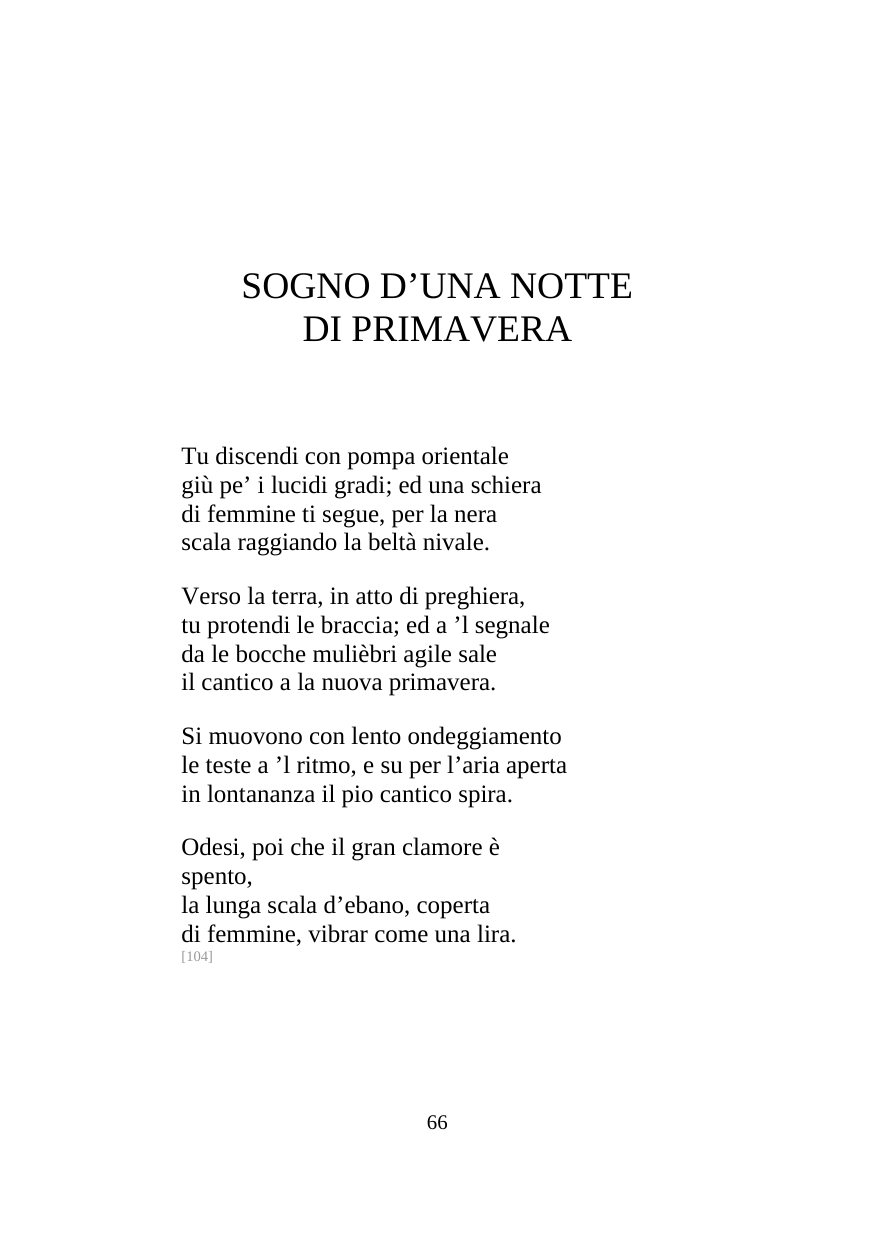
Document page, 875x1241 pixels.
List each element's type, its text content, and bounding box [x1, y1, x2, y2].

text Odesi, poi che il gran clamore è spento, la lunga scala d’ebano, coperta di femmine, vibrar come una lira. [104] [181, 832, 569, 964]
subtitle SOGNO D’UNA NOTTE DI PRIMAVERA [181, 264, 693, 350]
text Tu discendi con pompa orientale giù pe’ i lucidi gradi; ed una schiera di femmine ti segue, per la nera scala raggiando la beltà nivale. [181, 441, 569, 556]
text Verso la terra, in atto di preghiera, tu protendi le braccia; ed a ’l segnale da le bocche mulièbri agile sale il cantico a la nuova primavera. [181, 581, 569, 696]
text Si muovono con lento ondeggiamento le teste a ’l ritmo, e su per l’aria aperta in lontananza il pio cantico spira. [181, 721, 569, 807]
